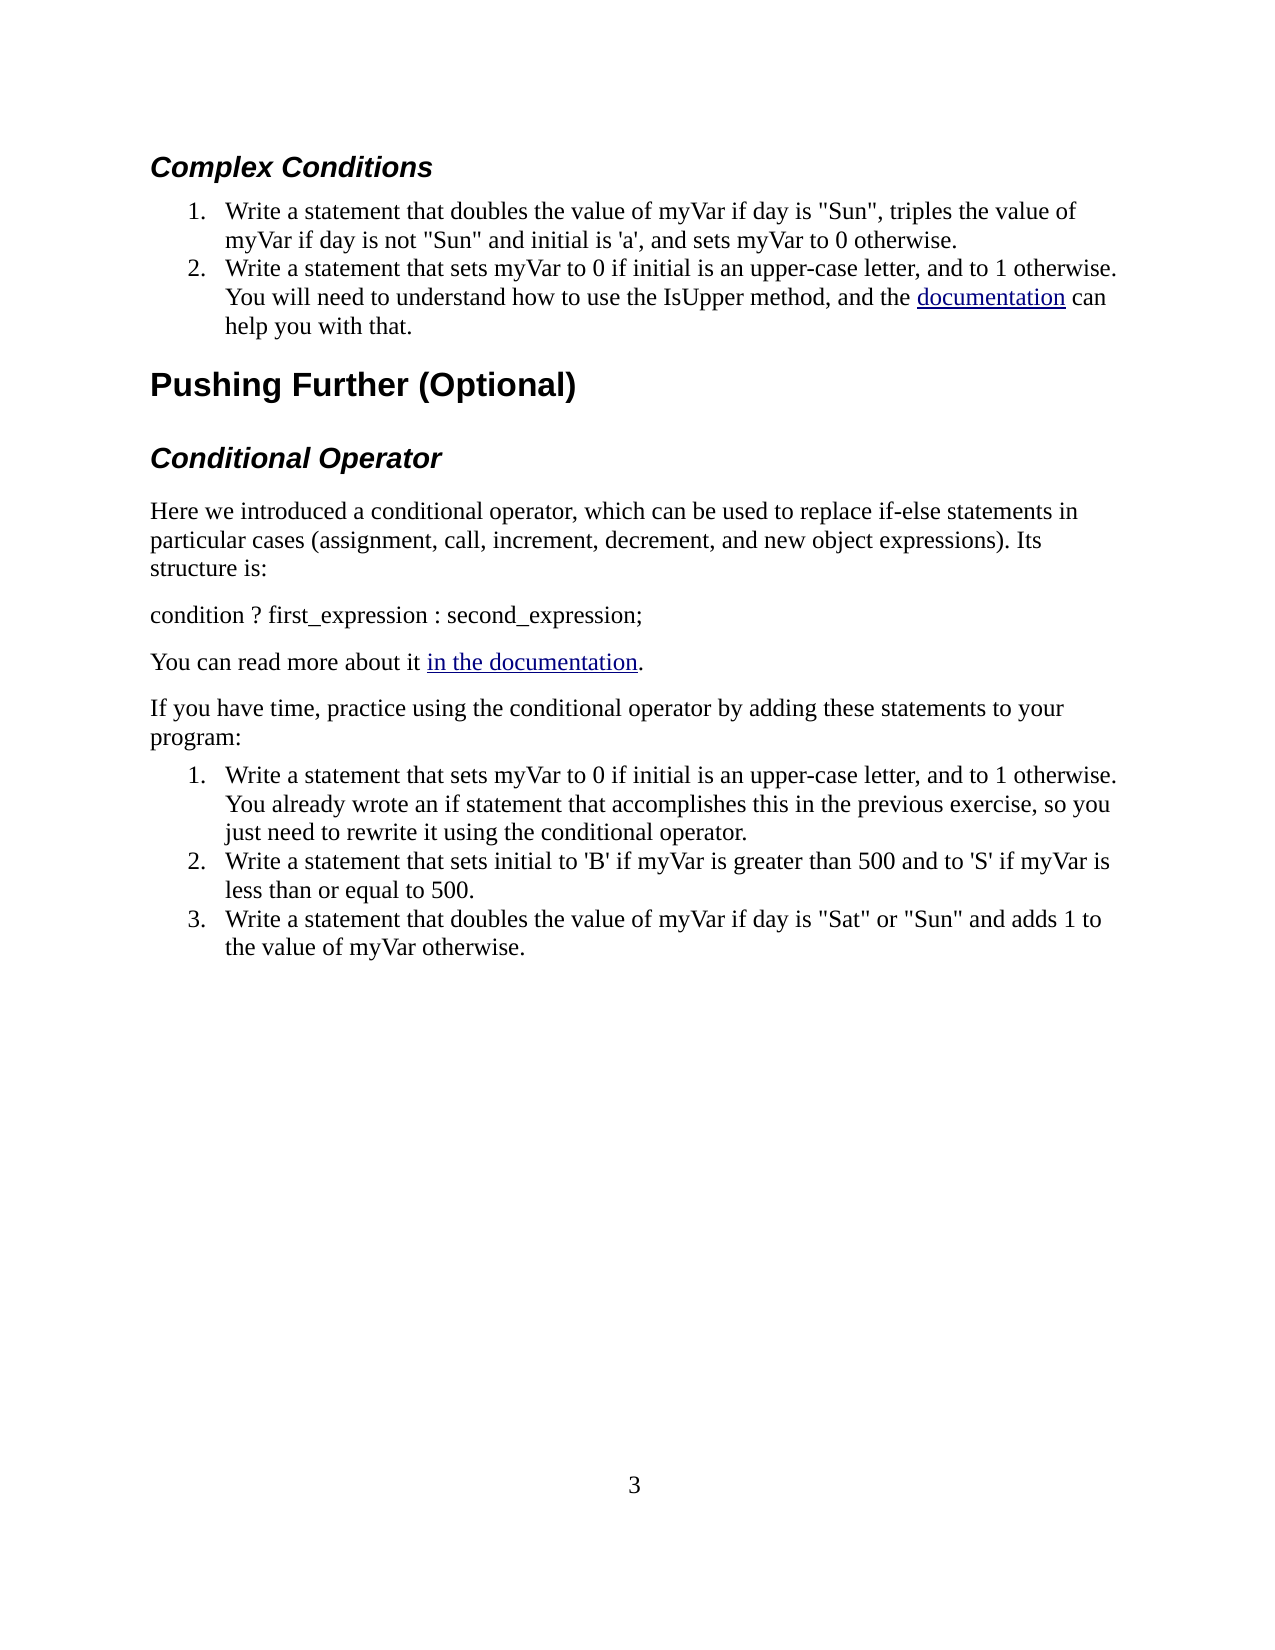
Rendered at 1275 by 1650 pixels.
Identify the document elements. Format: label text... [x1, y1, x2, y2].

list Write a statement that sets initial to 'B' if myVar is greater than 500 and to 'S' if myVar is less than or equal to 500. [187, 846, 1125, 904]
subtitle Conditional Operator [150, 441, 1125, 474]
list Write a statement that sets myVar to 0 if initial is an upper-case letter, and to 1 otherwise. You already wrote an if statement that accomplishes this in the previous exercise, so you just need to rewrite it using the conditional operator. [187, 760, 1125, 846]
list Write a statement that sets myVar to 0 if initial is an upper-case letter, and to 1 otherwise. You will need to understand how to use the IsUpper method, and the documentation can help you with that. [187, 253, 1125, 340]
subtitle Complex Conditions [150, 150, 1125, 183]
subtitle Pushing Further (Optional) [150, 365, 1125, 403]
text You can read more about it in the documentation. [150, 647, 1125, 676]
list Write a statement that doubles the value of myVar if day is "Sun", triples the value of myVar if day is not "Sun" and initial is 'a', and sets myVar to 0 otherwise. [187, 196, 1125, 253]
text If you have time, practice using the conditional operator by adding these statements to your program: [150, 693, 1125, 751]
text Here we introduced a conditional operator, which can be used to replace if-else statements in particular cases (assignment, call, increment, decrement, and new object expressions). Its structure is: [150, 496, 1125, 582]
list Write a statement that doubles the value of myVar if day is "Sat" or "Sun" and adds 1 to the value of myVar otherwise. [187, 904, 1125, 961]
text condition ? first_expression : second_expression; [150, 600, 1125, 629]
